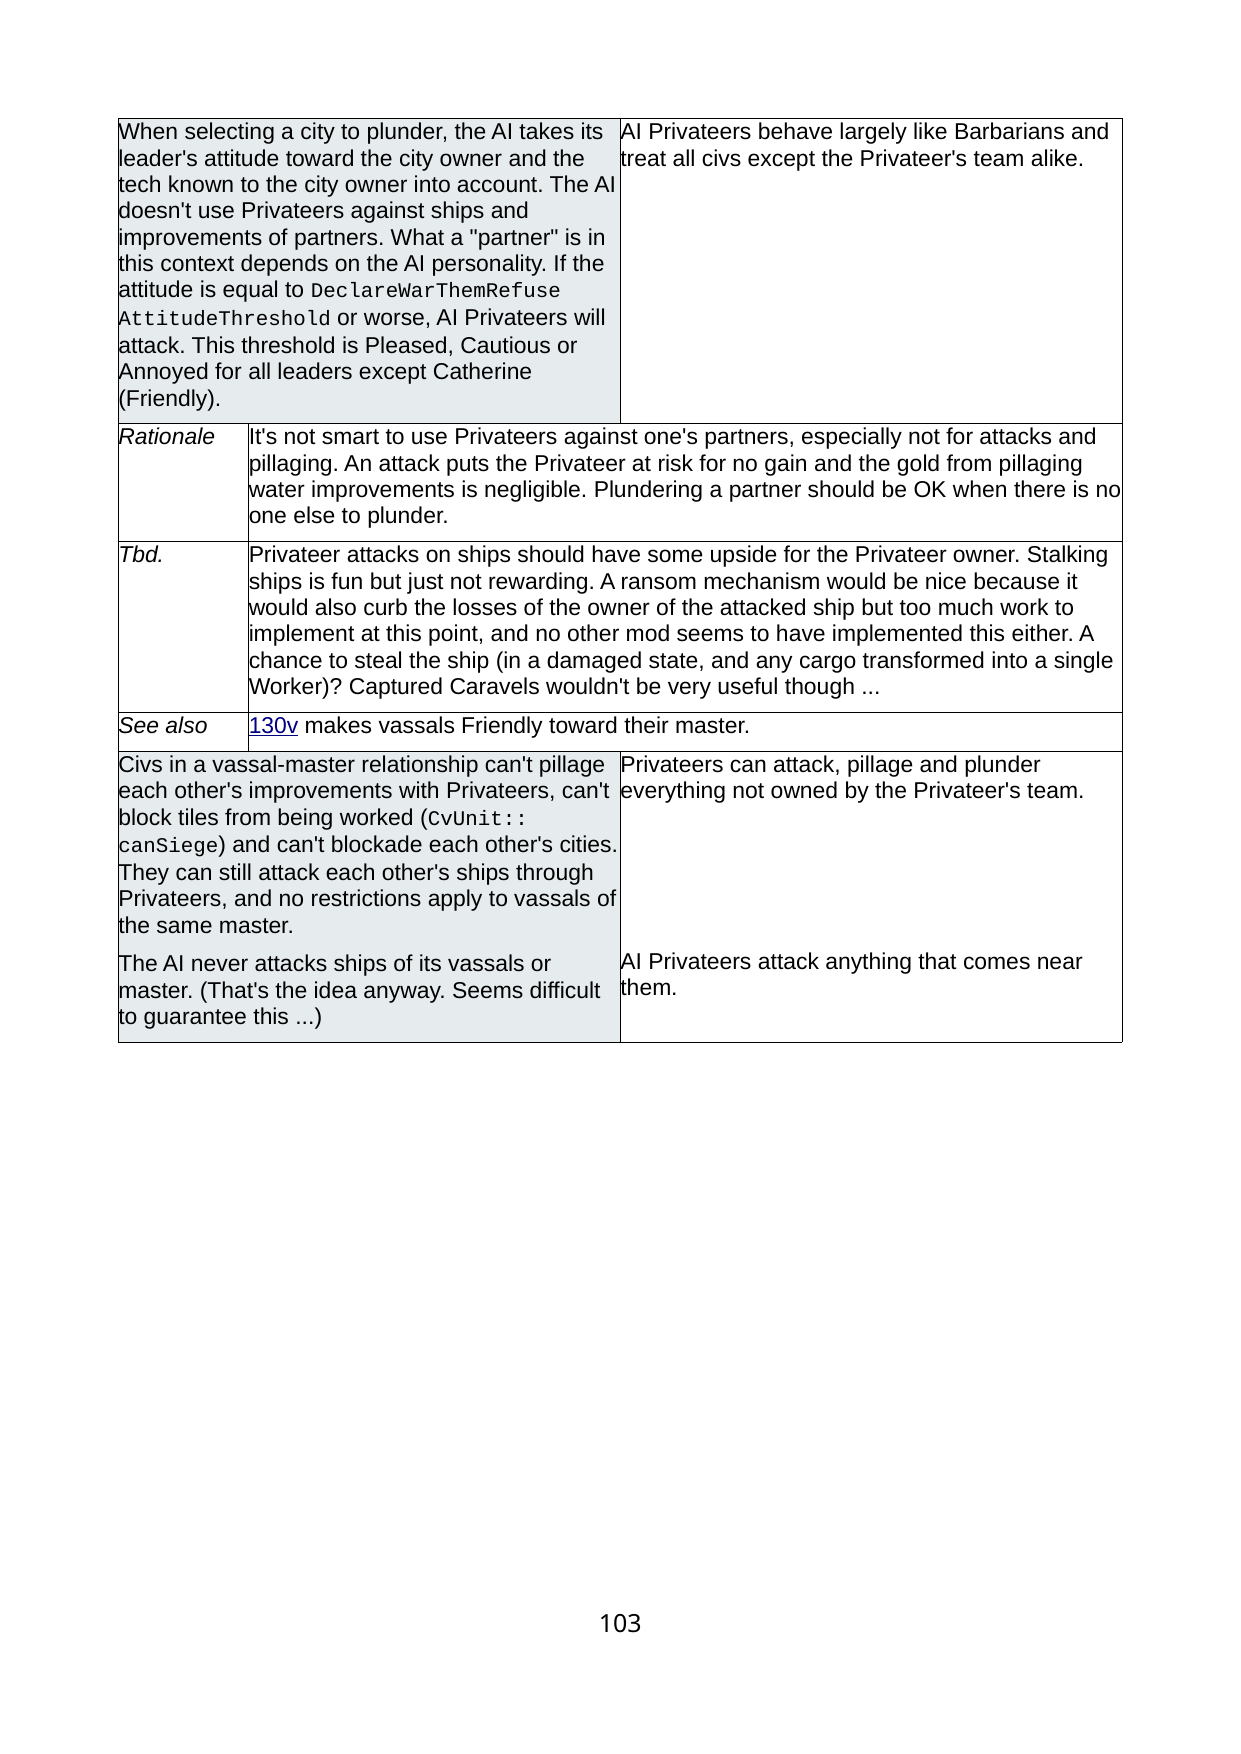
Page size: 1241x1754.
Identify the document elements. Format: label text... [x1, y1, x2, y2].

table_cell Rationale [119, 424, 248, 541]
table_cell AI Privateers behave largely like Barbarians and treat all civs except the Privateer's team alike. [621, 119, 1122, 423]
table_cell Privateers can attack, pillage and plunder everything not owned by the Privateer's team. AI Privateers attack anything that comes near them. [621, 752, 1122, 1042]
table_cell Tbd. [119, 542, 248, 712]
table_cell Privateer attacks on ships should have some upside for the Privateer owner. Stalking ships is fun but just not rewarding. A ransom mechanism would be nice because it would also curb the losses of the owner of the attacked ship but too much work to implement at this point, and no other mod seems to have implemented this either. A chance to steal the ship (in a damaged state, and any cargo transformed into a single Worker)? Captured Caravels wouldn't be very useful though ... [249, 542, 1122, 712]
table_cell It's not smart to use Privateers against one's partners, especially not for attacks and pillaging. An attack puts the Privateer at risk for no gain and the gold from pillaging water improvements is negligible. Plundering a partner should be OK when there is no one else to plunder. [249, 424, 1122, 541]
table_cell When selecting a city to plunder, the AI takes its leader's attitude toward the city owner and the tech known to the city owner into account. The AI doesn't use Privateers against ships and improvements of partners. What a "partner" is in this context depends on the AI personality. If the attitude is equal to DeclareWarThemRefuse AttitudeThreshold or worse, AI Privateers will attack. This threshold is Pleased, Cautious or Annoyed for all leaders except Catherine (Friendly). [119, 119, 620, 423]
table_cell Civs in a vassal-master relationship can't pillage each other's improvements with Privateers, can't block tiles from being worked (CvUnit:: canSiege) and can't blockade each other's cities. They can still attack each other's ships through Privateers, and no restrictions apply to vassals of the same master. The AI never attacks ships of its vassals or master. (That's the idea anyway. Seems difficult to guarantee this ...) [119, 752, 620, 1042]
table_cell 130v makes vassals Friendly toward their master. [249, 713, 1122, 751]
table_cell See also [119, 713, 248, 751]
